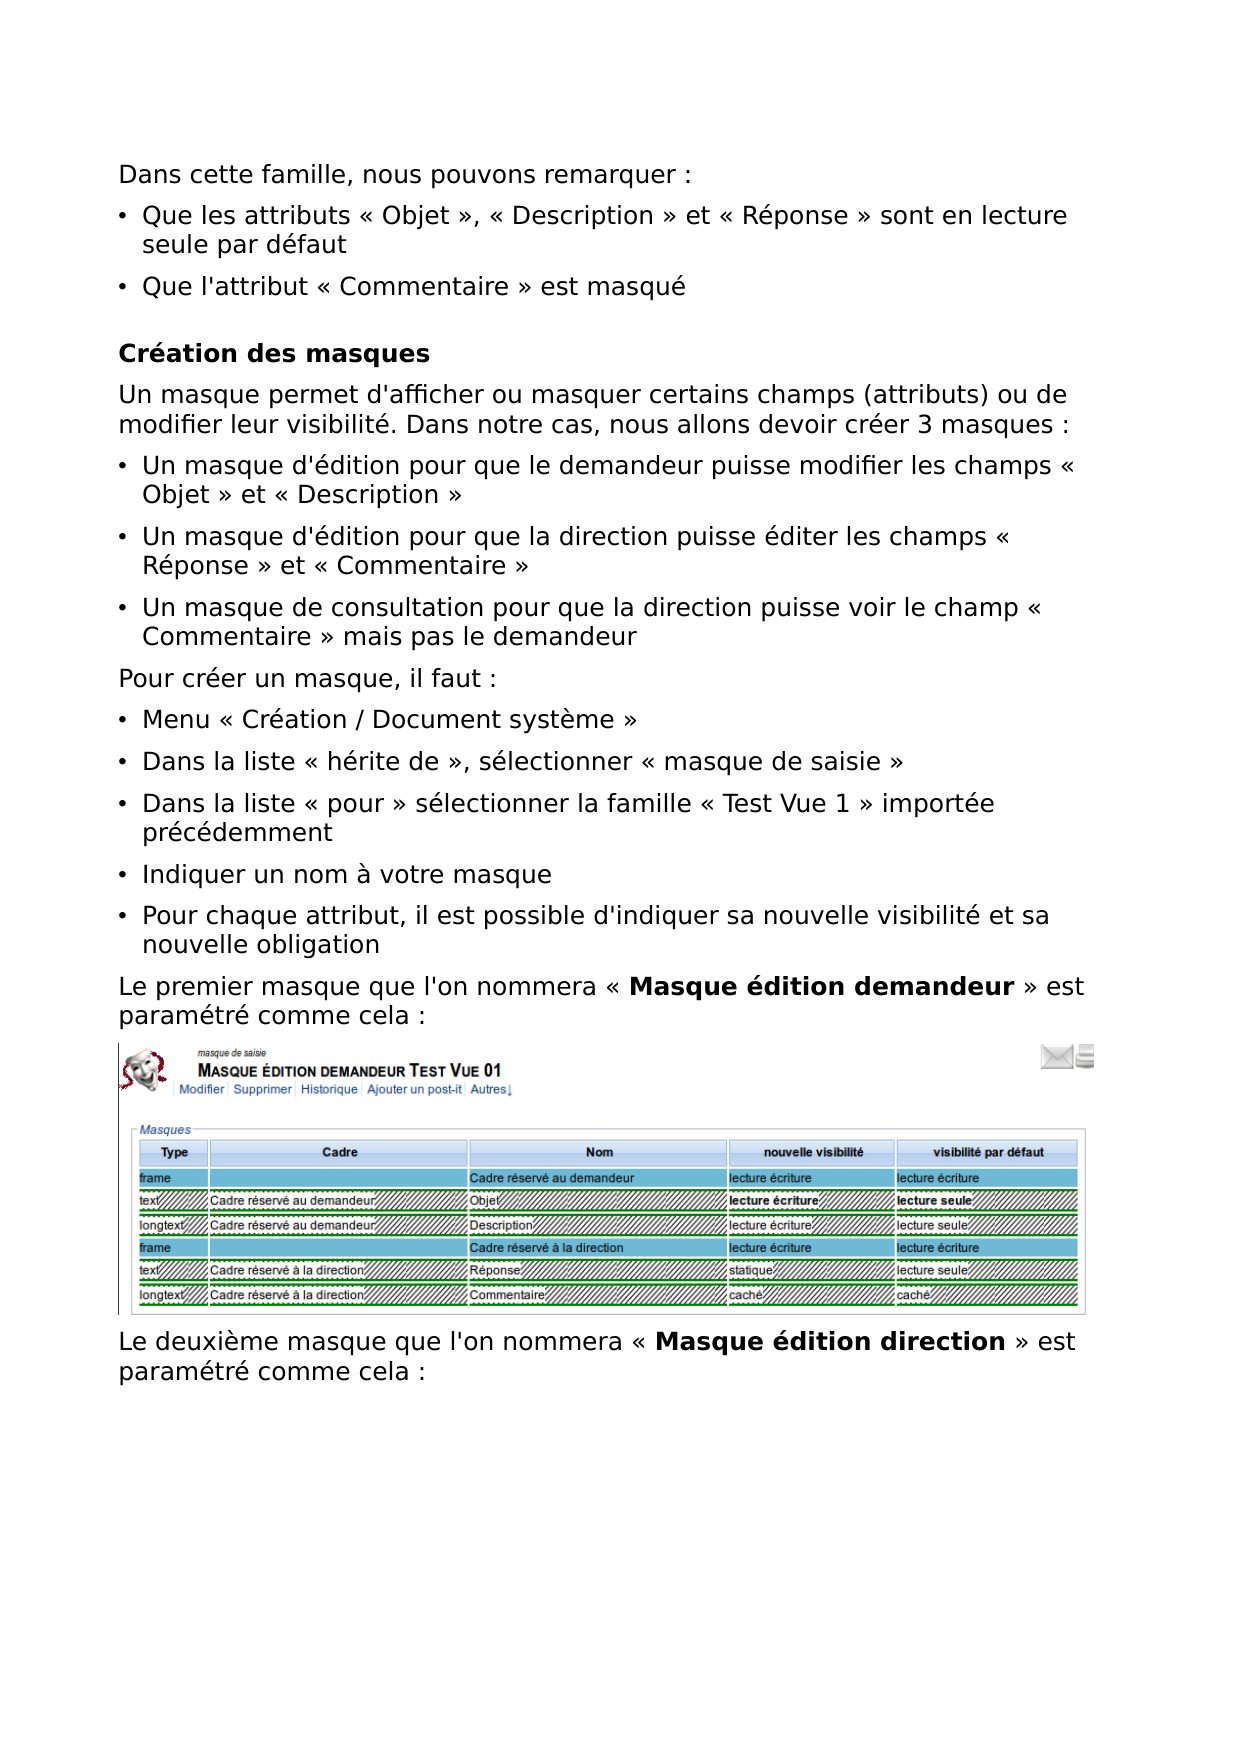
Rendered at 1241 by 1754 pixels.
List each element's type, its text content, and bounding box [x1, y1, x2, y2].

text Un masque permet d'afficher ou masquer certains champs (attributs) ou de modifier leur visibilité. Dans notre cas, nous allons devoir créer 3 masques : [118, 381, 1122, 439]
list Que les attributs « Objet », « Description » et « Réponse » sont en lecture seule par défaut [118, 201, 1122, 260]
list Un masque d'édition pour que la direction puisse éditer les champs « Réponse » et « Commentaire » [118, 522, 1122, 581]
list Un masque de consultation pour que la direction puisse voir le champ « Commentaire » mais pas le demandeur [118, 593, 1122, 651]
list Dans la liste « pour » sélectionner la famille « Test Vue 1 » importée précédemment [118, 789, 1122, 847]
list Pour chaque attribut, il est possible d'indiquer sa nouvelle visibilité et sa nouvelle obligation [118, 901, 1122, 960]
text Le premier masque que l'on nommera « Masque édition demandeur » est paramétré comme cela : [118, 972, 1122, 1031]
list Un masque d'édition pour que le demandeur puisse modifier les champs « Objet » et « Description » [118, 451, 1122, 510]
list Dans la liste « hérite de », sélectionner « masque de saisie » [118, 747, 1122, 776]
list Que l'attribut « Commentaire » est masqué [118, 272, 1122, 301]
text Le deuxième masque que l'on nommera « Masque édition direction » est paramétré comme cela : [118, 1327, 1122, 1386]
text Pour créer un masque, il faut : [118, 664, 1122, 693]
subtitle Création des masques [118, 339, 1122, 368]
text Dans cette famille, nous pouvons remarquer : [118, 160, 1122, 189]
list Indiquer un nom à votre masque [118, 860, 1122, 889]
list Menu « Création / Document système » [118, 706, 1122, 735]
picture [118, 1043, 1094, 1315]
